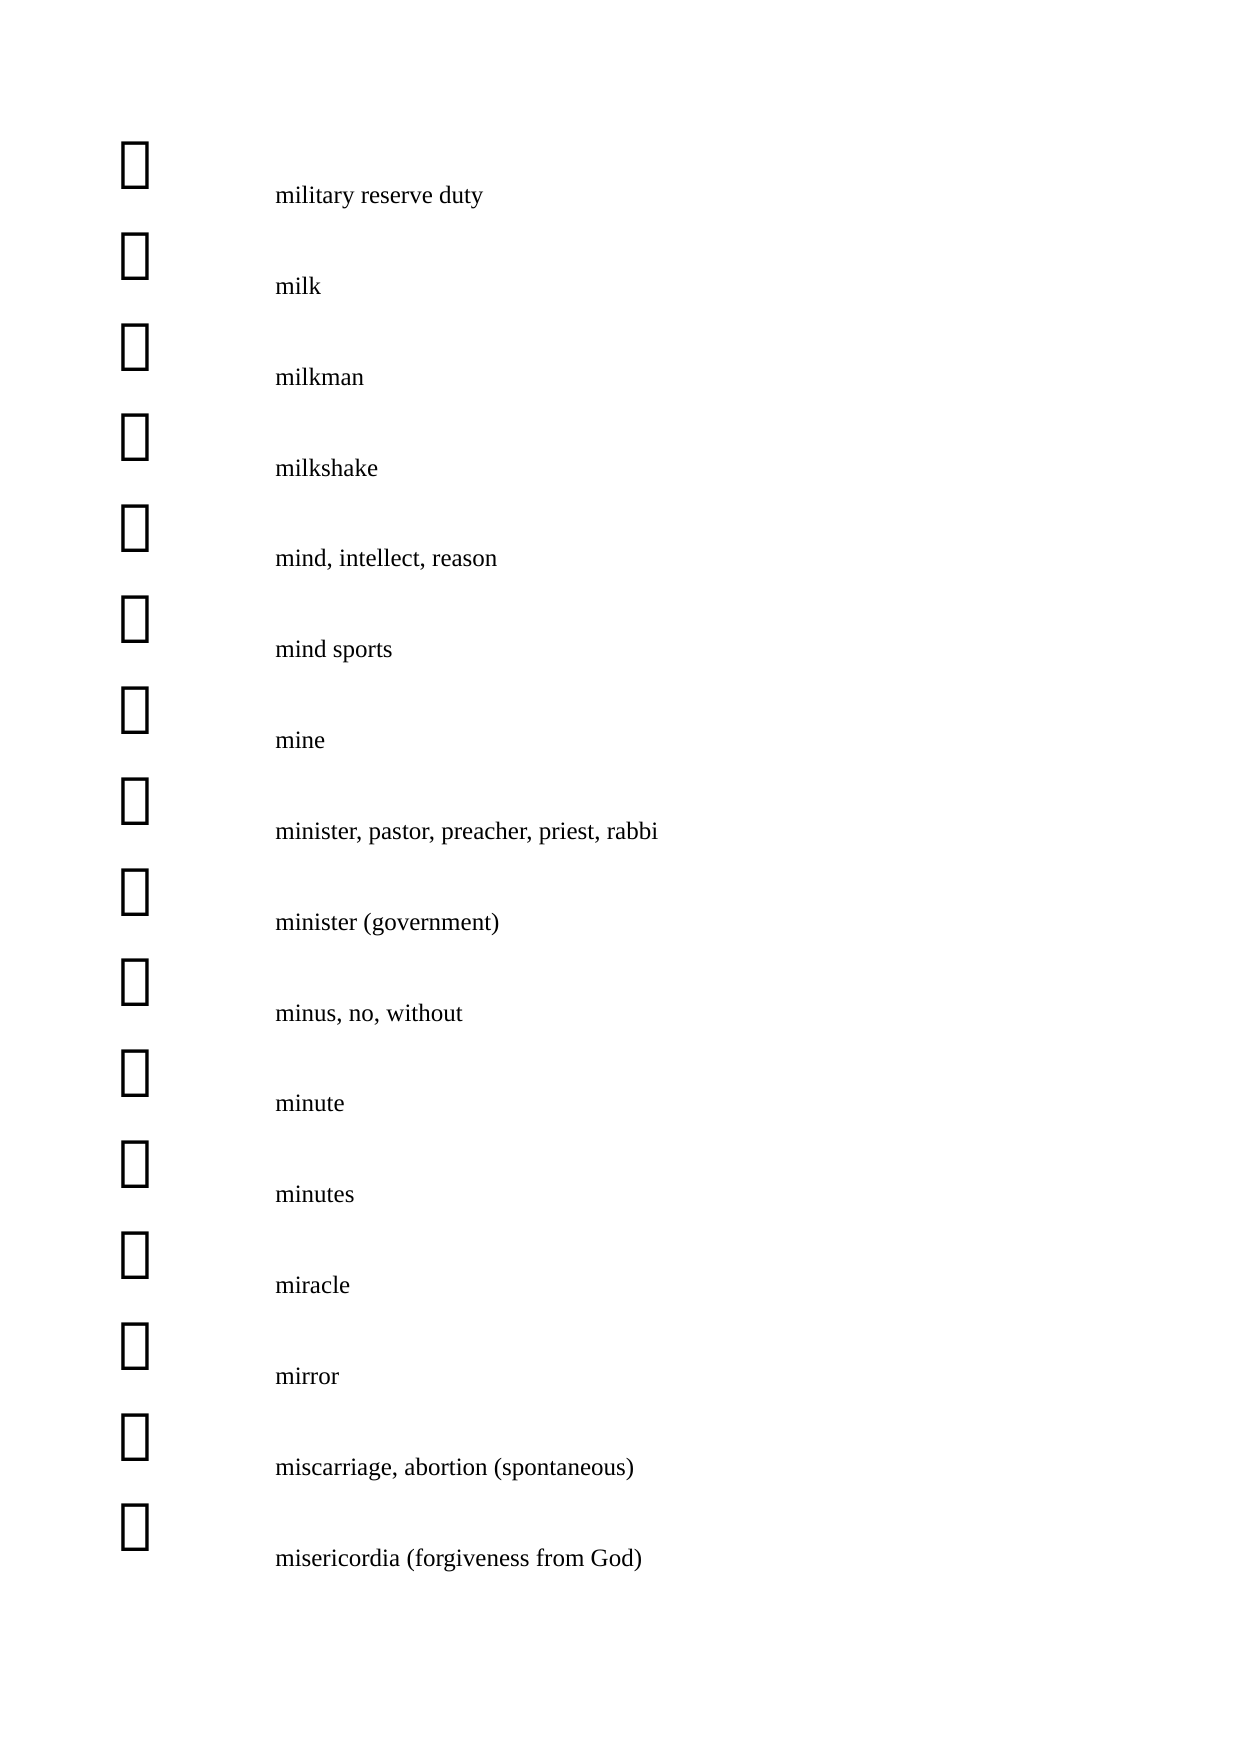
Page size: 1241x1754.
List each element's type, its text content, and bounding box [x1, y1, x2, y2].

table_cell  [115, 1026, 275, 1117]
table_cell mine [275, 663, 949, 754]
table_cell minister (government) [275, 845, 949, 936]
table_cell  [115, 754, 275, 845]
table_cell  [115, 845, 275, 936]
table_cell  [115, 209, 275, 300]
table_cell  [115, 1299, 275, 1390]
table_cell  [115, 300, 275, 391]
table_cell milkshake [275, 391, 949, 481]
table_cell mind sports [275, 572, 949, 663]
table_cell minute [275, 1026, 949, 1117]
table_cell miscarriage, abortion (spontaneous) [275, 1390, 949, 1481]
table_cell minus, no, without [275, 936, 949, 1026]
table_cell misericordia (forgiveness from God) [275, 1481, 949, 1571]
table_cell  [115, 1208, 275, 1299]
table_cell  [115, 1390, 275, 1481]
table_cell milkman [275, 300, 949, 391]
table_cell minister, pastor, preacher, priest, rabbi [275, 754, 949, 845]
table_cell  [115, 663, 275, 754]
table_cell mind, intellect, reason [275, 481, 949, 572]
table_cell miracle [275, 1208, 949, 1299]
table_cell  [115, 1117, 275, 1208]
table_cell  [115, 118, 275, 209]
table_cell  [115, 1481, 275, 1571]
table_cell  [115, 572, 275, 663]
table_cell mirror [275, 1299, 949, 1390]
table_cell minutes [275, 1117, 949, 1208]
table_cell  [115, 391, 275, 481]
table_cell milk [275, 209, 949, 300]
table_cell military reserve duty [275, 118, 949, 209]
table_cell  [115, 936, 275, 1026]
table_cell  [115, 481, 275, 572]
